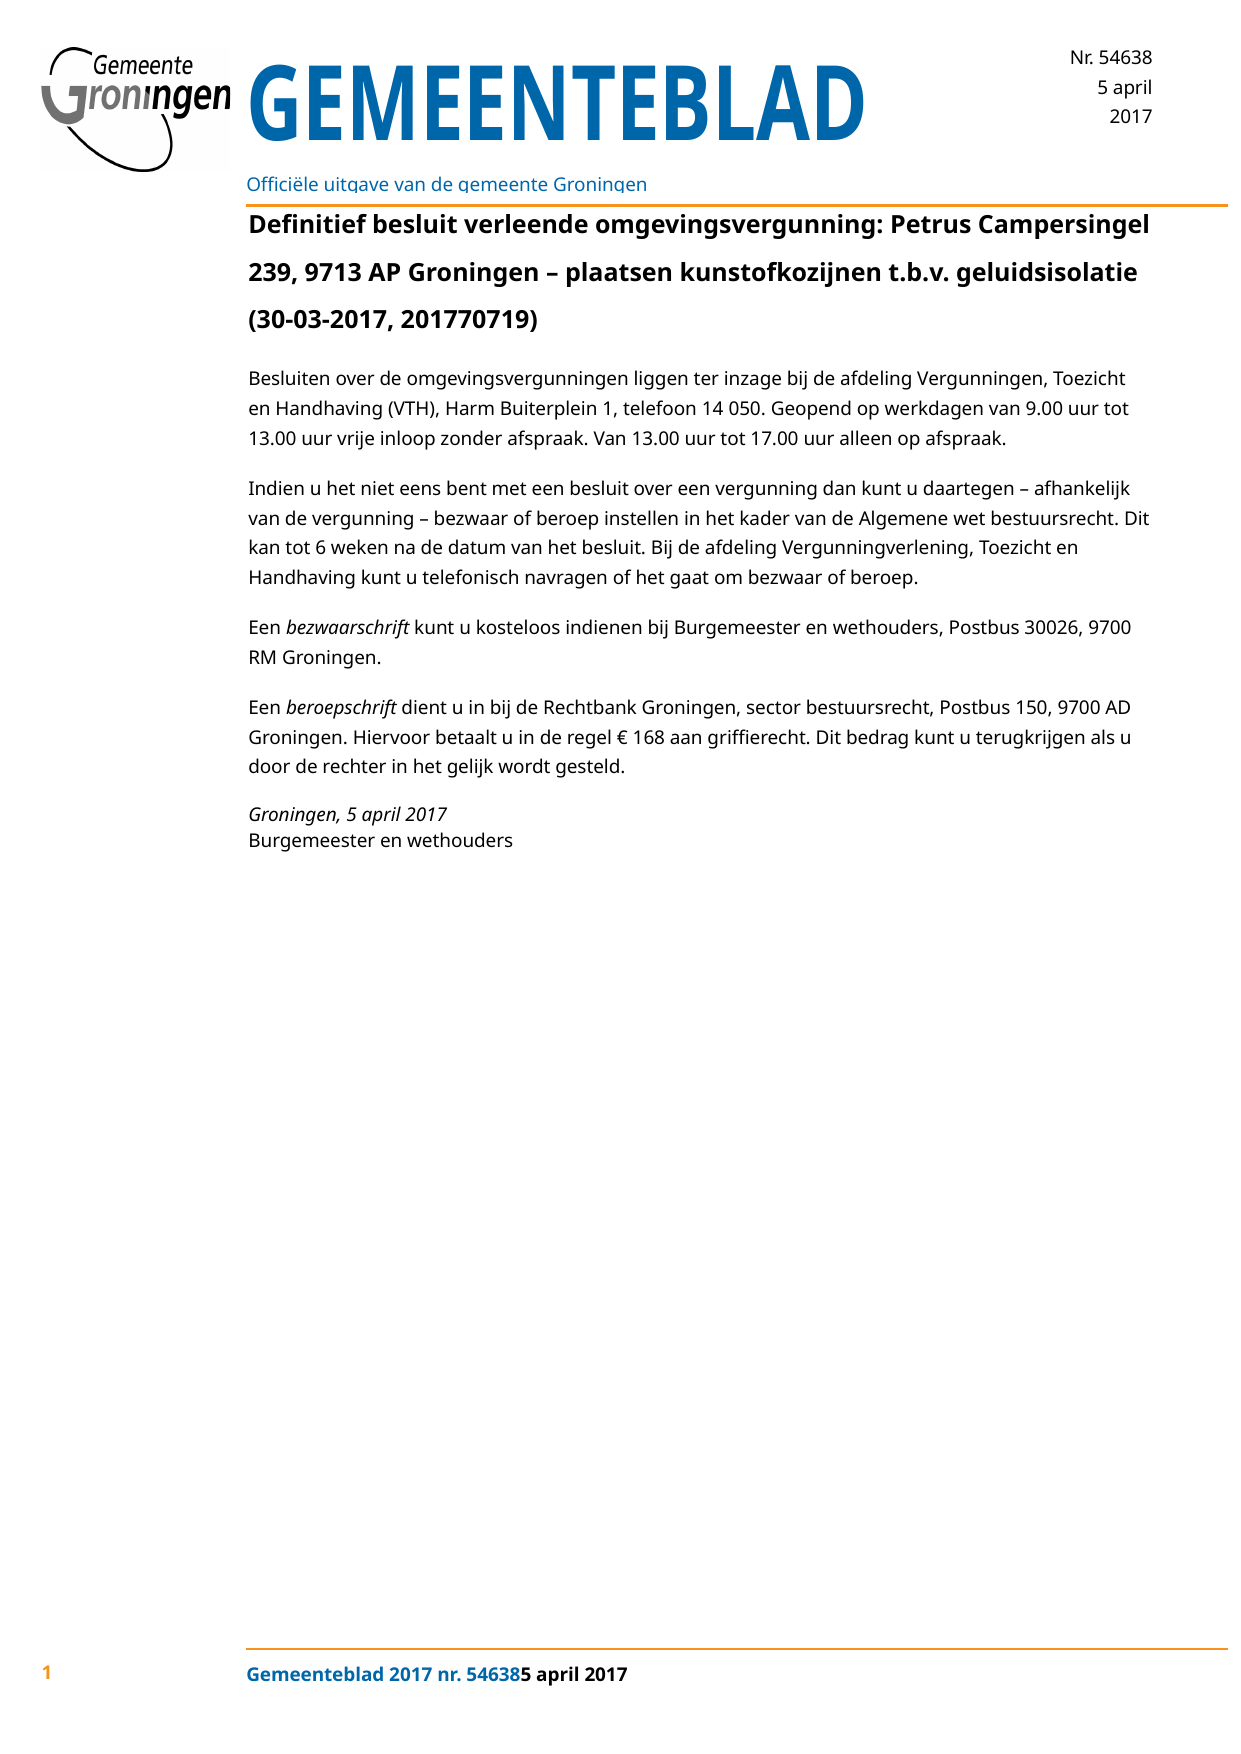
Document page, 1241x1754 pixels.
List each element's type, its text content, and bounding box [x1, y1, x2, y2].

text Definitief besluit verleende omgevingsvergunning: Petrus Campersingel 239, 9713 AP Groningen – plaatsen kunstofkozijnen t.b.v. geluidsisolatie (30-03-2017, 201770719) [248, 207, 1152, 336]
text Besluiten over de omgevingsvergunningen liggen ter inzage bij de afdeling Vergunningen, Toezicht en Handhaving (VTH), Harm Buiterplein 1, telefoon 14 050. Geopend op werkdagen van 9.00 uur tot 13.00 uur vrije inloop zonder afspraak. Van 13.00 uur tot 17.00 uur alleen op afspraak. [248, 366, 1152, 450]
text Een bezwaarschrift kunt u kosteloos indienen bij Burgemeester en wethouders, Postbus 30026, 9700 RM Groningen. [248, 614, 1152, 669]
text Burgemeester en wethouders [248, 827, 1152, 853]
text Groningen, 5 april 2017 [248, 801, 1152, 827]
text Indien u het niet eens bent met een besluit over een vergunning dan kunt u daartegen – afhankelijk van de vergunning – bezwaar of beroep instellen in het kader van de Algemene wet bestuursrecht. Dit kan tot 6 weken na de datum van het besluit. Bij de afdeling Vergunningverlening, Toezicht en Handhaving kunt u telefonisch navragen of het gaat om bezwaar of beroep. [248, 475, 1152, 589]
picture [41, 47, 231, 172]
text Een beroepschrift dient u in bij de Rechtbank Groningen, sector bestuursrecht, Postbus 150, 9700 AD Groningen. Hiervoor betaalt u in de regel € 168 aan griffierecht. Dit bedrag kunt u terugkrijgen als u door de rechter in het gelijk wordt gesteld. [248, 694, 1152, 779]
